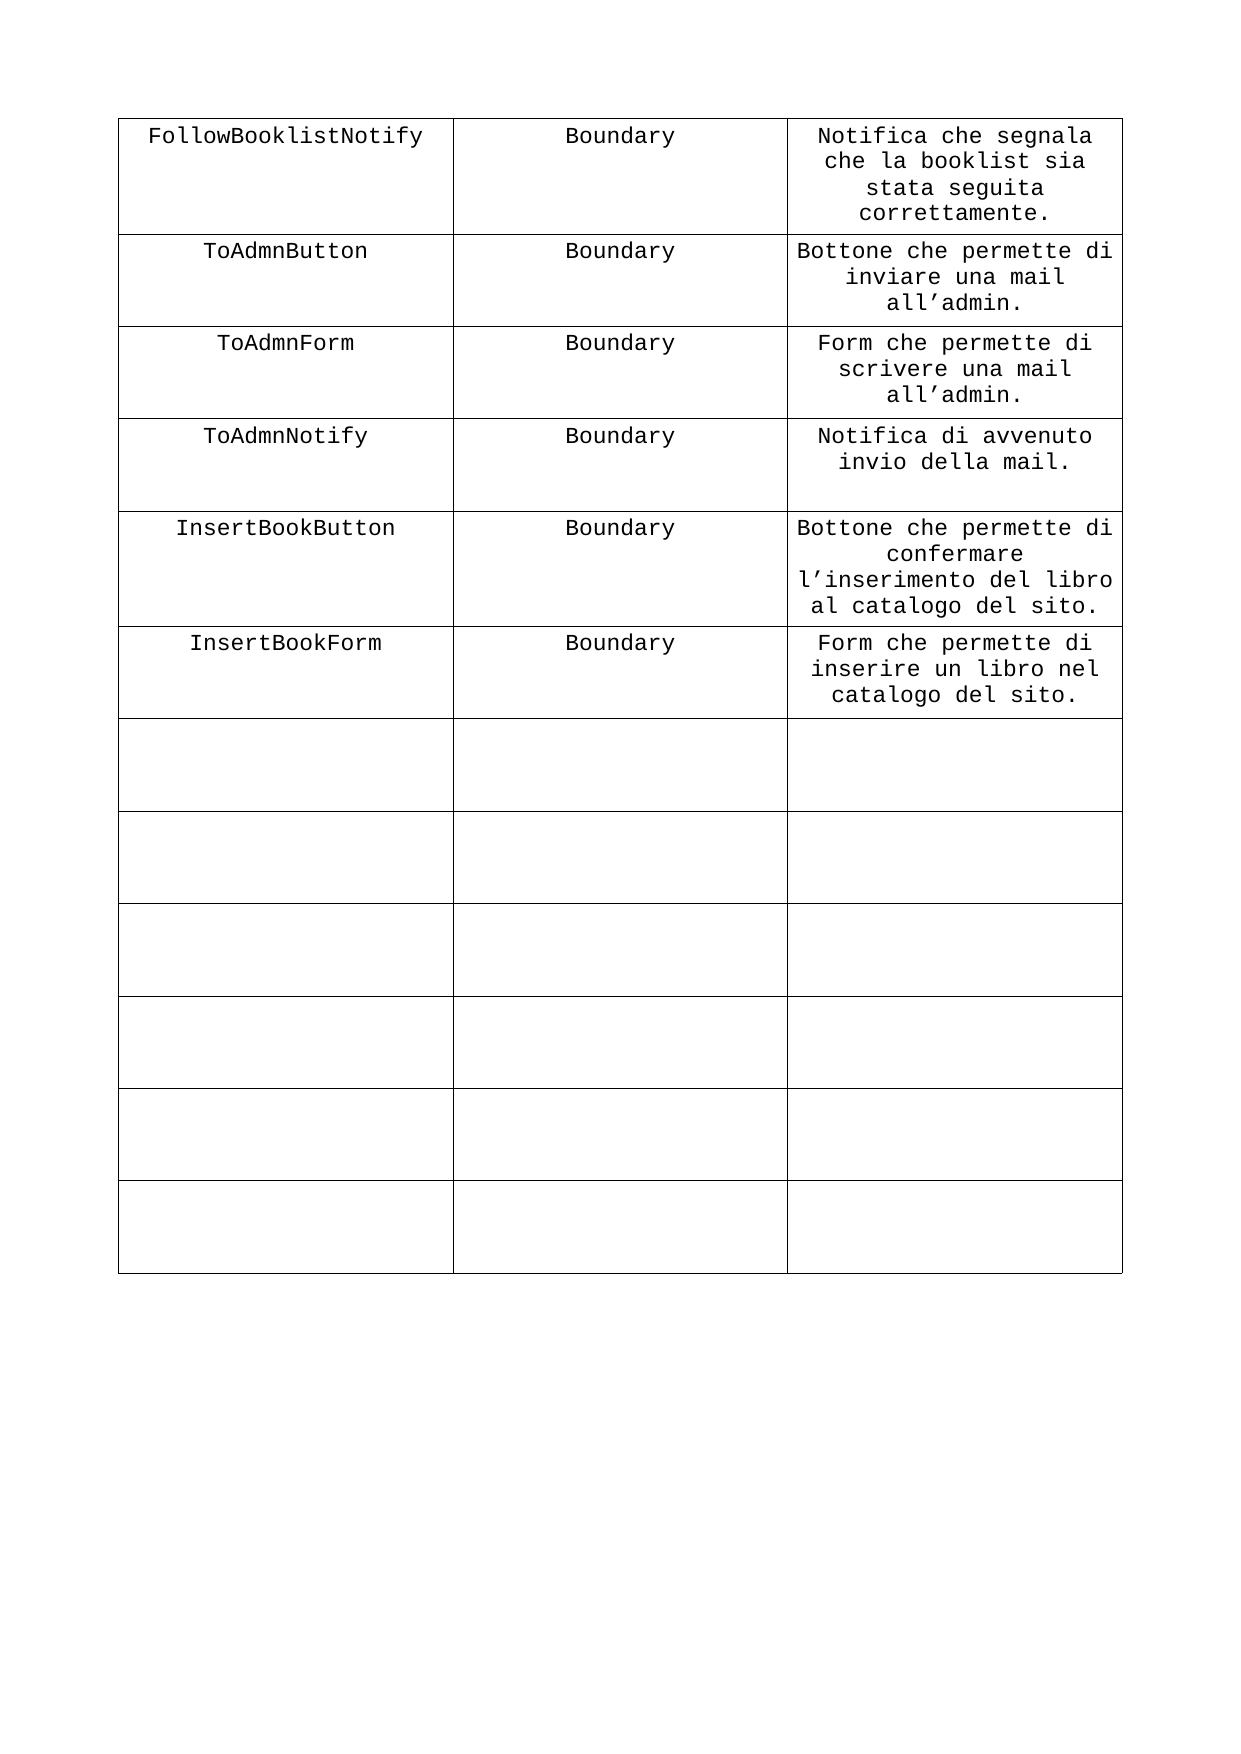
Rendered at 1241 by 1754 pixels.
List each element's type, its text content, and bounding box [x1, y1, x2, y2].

table_cell ToAdmnNotify [119, 419, 453, 511]
table_cell [119, 719, 453, 811]
table_cell [454, 1181, 787, 1273]
table_cell Form che permette di inserire un libro nel catalogo del sito. [788, 627, 1122, 718]
table_cell InsertBookForm [119, 627, 453, 718]
table_cell [119, 1089, 453, 1180]
table_cell [119, 997, 453, 1088]
table_cell [454, 1089, 787, 1180]
table_cell [454, 812, 787, 903]
table_cell [454, 904, 787, 996]
table_cell Boundary [454, 119, 787, 233]
table_cell [788, 997, 1122, 1088]
table_cell Bottone che permette di inviare una mail all’admin. [788, 235, 1122, 326]
table_cell Boundary [454, 627, 787, 718]
table_cell [454, 719, 787, 811]
table_cell [454, 997, 787, 1088]
table_cell [119, 1181, 453, 1273]
table_cell [788, 904, 1122, 996]
table_cell Boundary [454, 235, 787, 326]
table_cell Boundary [454, 512, 787, 626]
table_cell [788, 1089, 1122, 1180]
table_cell Notifica che segnala che la booklist sia stata seguita correttamente. [788, 119, 1122, 233]
table_cell ToAdmnForm [119, 327, 453, 418]
table_cell [119, 812, 453, 903]
table_cell FollowBooklistNotify [119, 119, 453, 233]
table_cell Boundary [454, 327, 787, 418]
table_cell Notifica di avvenuto invio della mail. [788, 419, 1122, 511]
table_cell [788, 719, 1122, 811]
table_cell [788, 1181, 1122, 1273]
table_cell Form che permette di scrivere una mail all’admin. [788, 327, 1122, 418]
table_cell InsertBookButton [119, 512, 453, 626]
table_cell ToAdmnButton [119, 235, 453, 326]
table_cell [119, 904, 453, 996]
table_cell Boundary [454, 419, 787, 511]
table_cell [788, 812, 1122, 903]
table_cell Bottone che permette di confermare l’inserimento del libro al catalogo del sito. [788, 512, 1122, 626]
